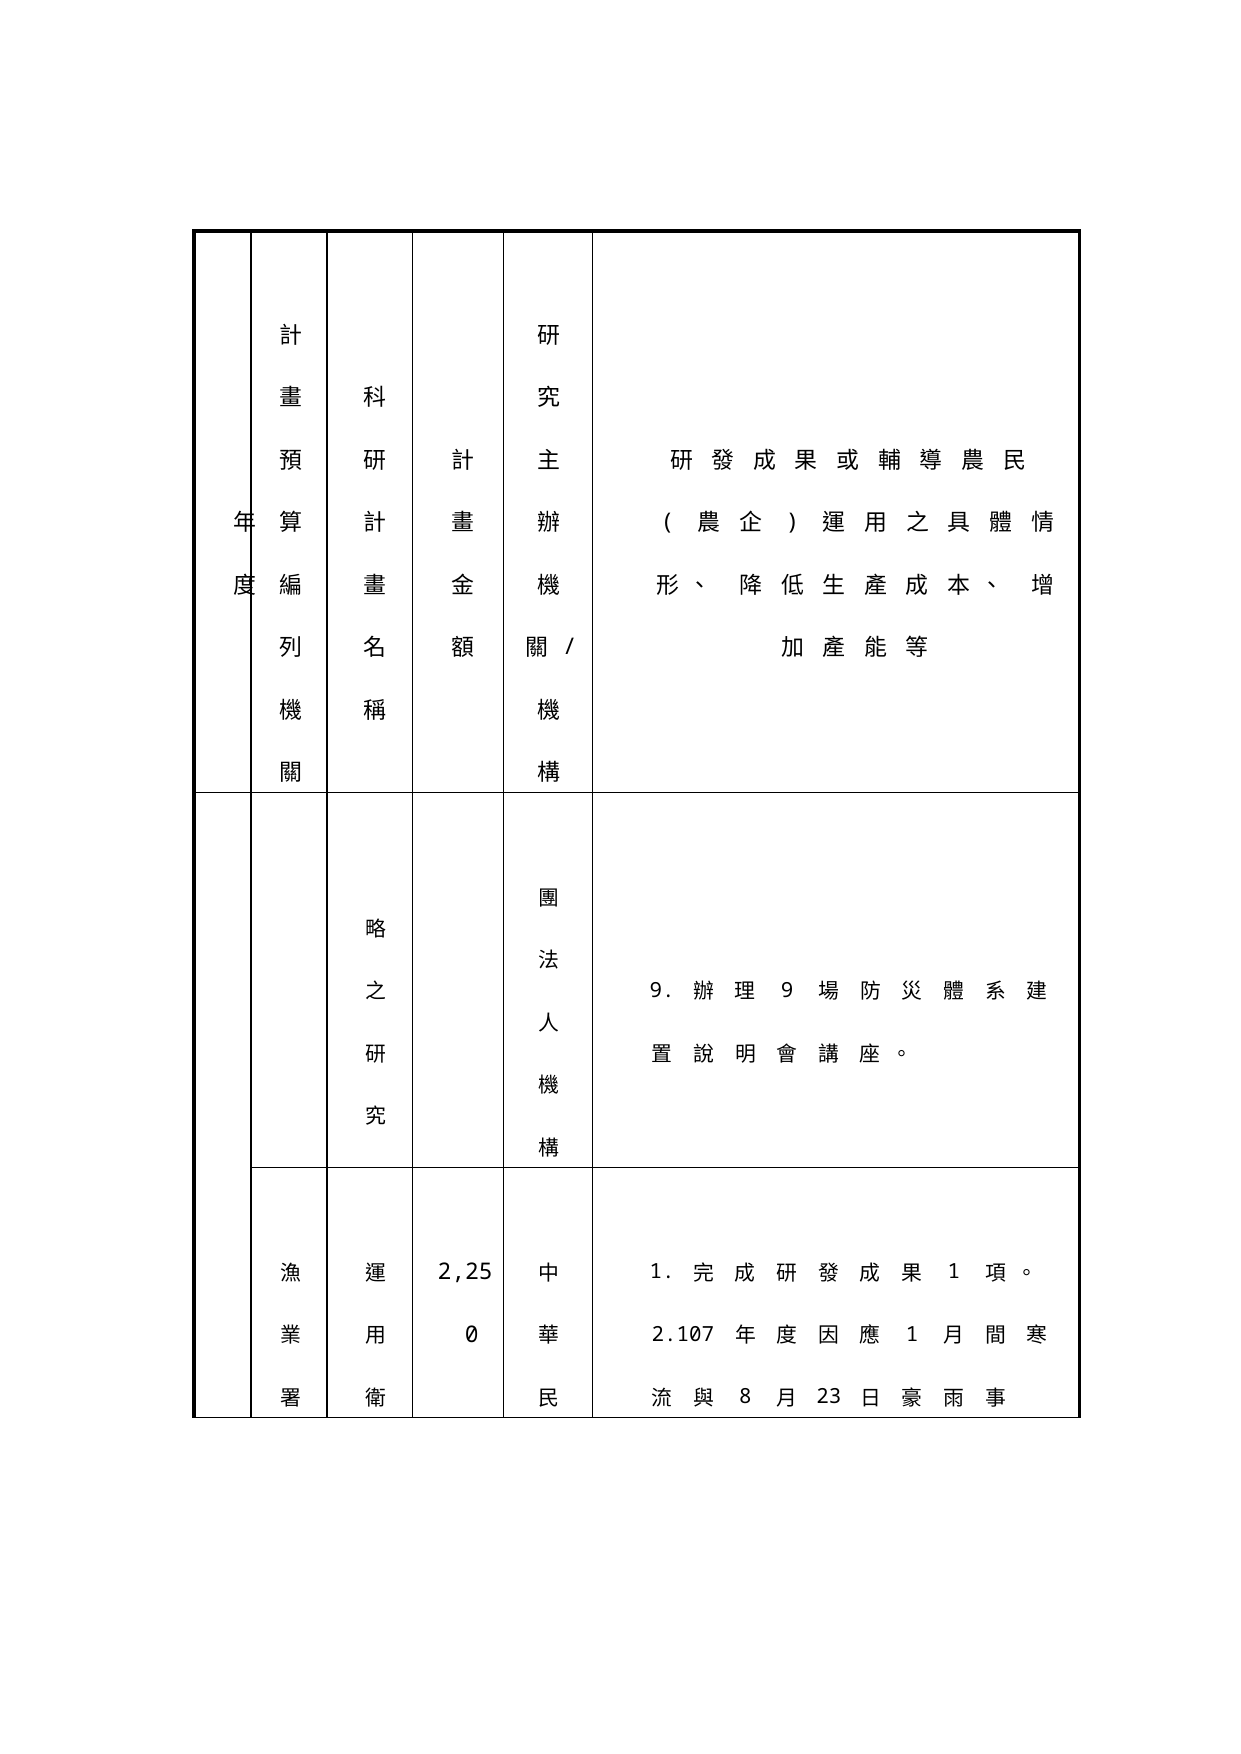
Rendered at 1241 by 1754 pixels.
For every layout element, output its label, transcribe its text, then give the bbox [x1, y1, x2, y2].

table_cell [196, 793, 250, 1417]
table_header 計畫預算編列機關 [252, 233, 326, 792]
table_cell [413, 793, 503, 1167]
table_cell 團法人機構 [504, 793, 592, 1167]
table_cell 略之研究 [328, 793, 412, 1167]
table_header 研發成果或輔導農民(農企)運用之具體情形、降低生產成本、增加產能等 [593, 233, 1078, 792]
table_cell 漁業署 [252, 1168, 326, 1417]
table_header 計畫 金額 [413, 233, 503, 792]
table_header 研究主辦機關/機構 [504, 233, 592, 792]
table_header 年度 [196, 233, 250, 792]
table_header 科研計畫名稱 [328, 233, 412, 792]
table_cell 2,250 [413, 1168, 503, 1417]
table_cell 9.辦理9場防災體系建置說明會講座。 [593, 793, 1078, 1167]
table_cell [252, 793, 326, 1167]
table_cell 1.完成研發成果1項。 2.107年度因應1月間寒流與8月23日豪雨事 [593, 1168, 1078, 1417]
table_cell 中華民 [504, 1168, 592, 1417]
table_cell 運用衛 [328, 1168, 412, 1417]
